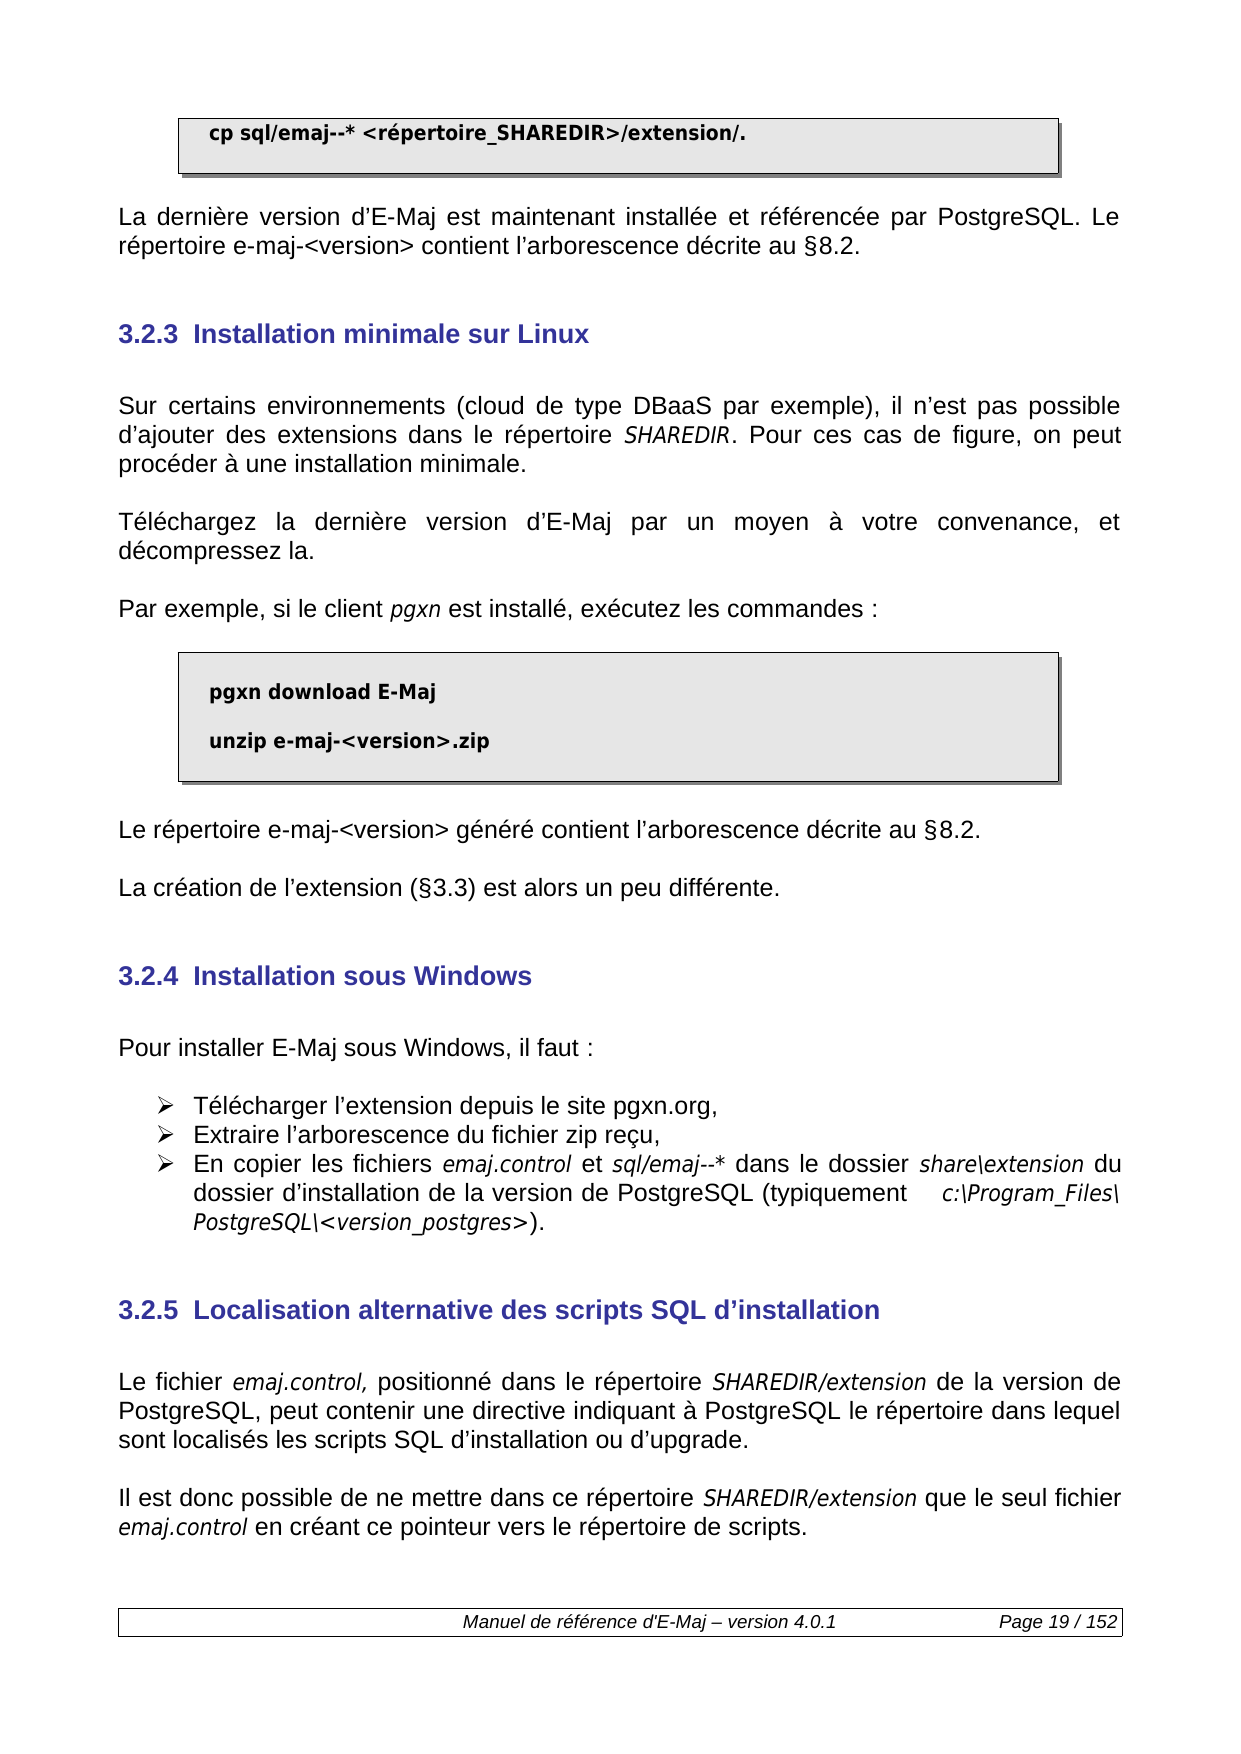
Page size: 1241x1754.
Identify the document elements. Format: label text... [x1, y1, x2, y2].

text Par exemple, si le client pgxn est installé, exécutez les commandes : [118, 594, 1122, 623]
text pgxn download E-Maj [179, 677, 1058, 701]
list En copier les fichiers emaj.control et sql/emaj--* dans le dossier share\extension du dossier d’installation de la version de PostgreSQL (typiquement c:\Program_Files\PostgreSQL\<version_postgres>). [156, 1149, 1122, 1236]
subtitle Installation minimale sur Linux [118, 318, 1122, 349]
text Le fichier emaj.control, positionné dans le répertoire SHAREDIR/extension de la version de PostgreSQL, peut contenir une directive indiquant à PostgreSQL le répertoire dans lequel sont localisés les scripts SQL d’installation ou d’upgrade. [118, 1367, 1122, 1454]
subtitle Localisation alternative des scripts SQL d’installation [118, 1294, 1122, 1325]
text Pour installer E-Maj sous Windows, il faut : [118, 1032, 1122, 1061]
text Le répertoire e-maj-<version> généré contient l’arborescence décrite au §8.2. [118, 814, 1122, 843]
list Extraire l’arborescence du fichier zip reçu, [156, 1119, 1122, 1149]
text unzip e-maj-<version>.zip [179, 726, 1058, 750]
text Sur certains environnements (cloud de type DBaaS par exemple), il n’est pas possible d’ajouter des extensions dans le répertoire SHAREDIR. Pour ces cas de figure, on peut procéder à une installation minimale. [118, 391, 1122, 478]
text La création de l’extension (§3.3) est alors un peu différente. [118, 873, 1122, 902]
subtitle Installation sous Windows [118, 960, 1122, 991]
text Il est donc possible de ne mettre dans ce répertoire SHAREDIR/extension que le seul fichier emaj.control en créant ce pointeur vers le répertoire de scripts. [118, 1483, 1122, 1541]
text La dernière version d’E-Maj est maintenant installée et référencée par PostgreSQL. Le répertoire e-maj-<version> contient l’arborescence décrite au §8.2. [118, 202, 1122, 260]
list Télécharger l’extension depuis le site pgxn.org, [156, 1091, 1122, 1119]
text Téléchargez la dernière version d’E-Maj par un moyen à votre convenance, et décompressez la. [118, 507, 1122, 565]
text cp sql/emaj--* <répertoire_SHAREDIR>/extension/. [179, 119, 1058, 143]
